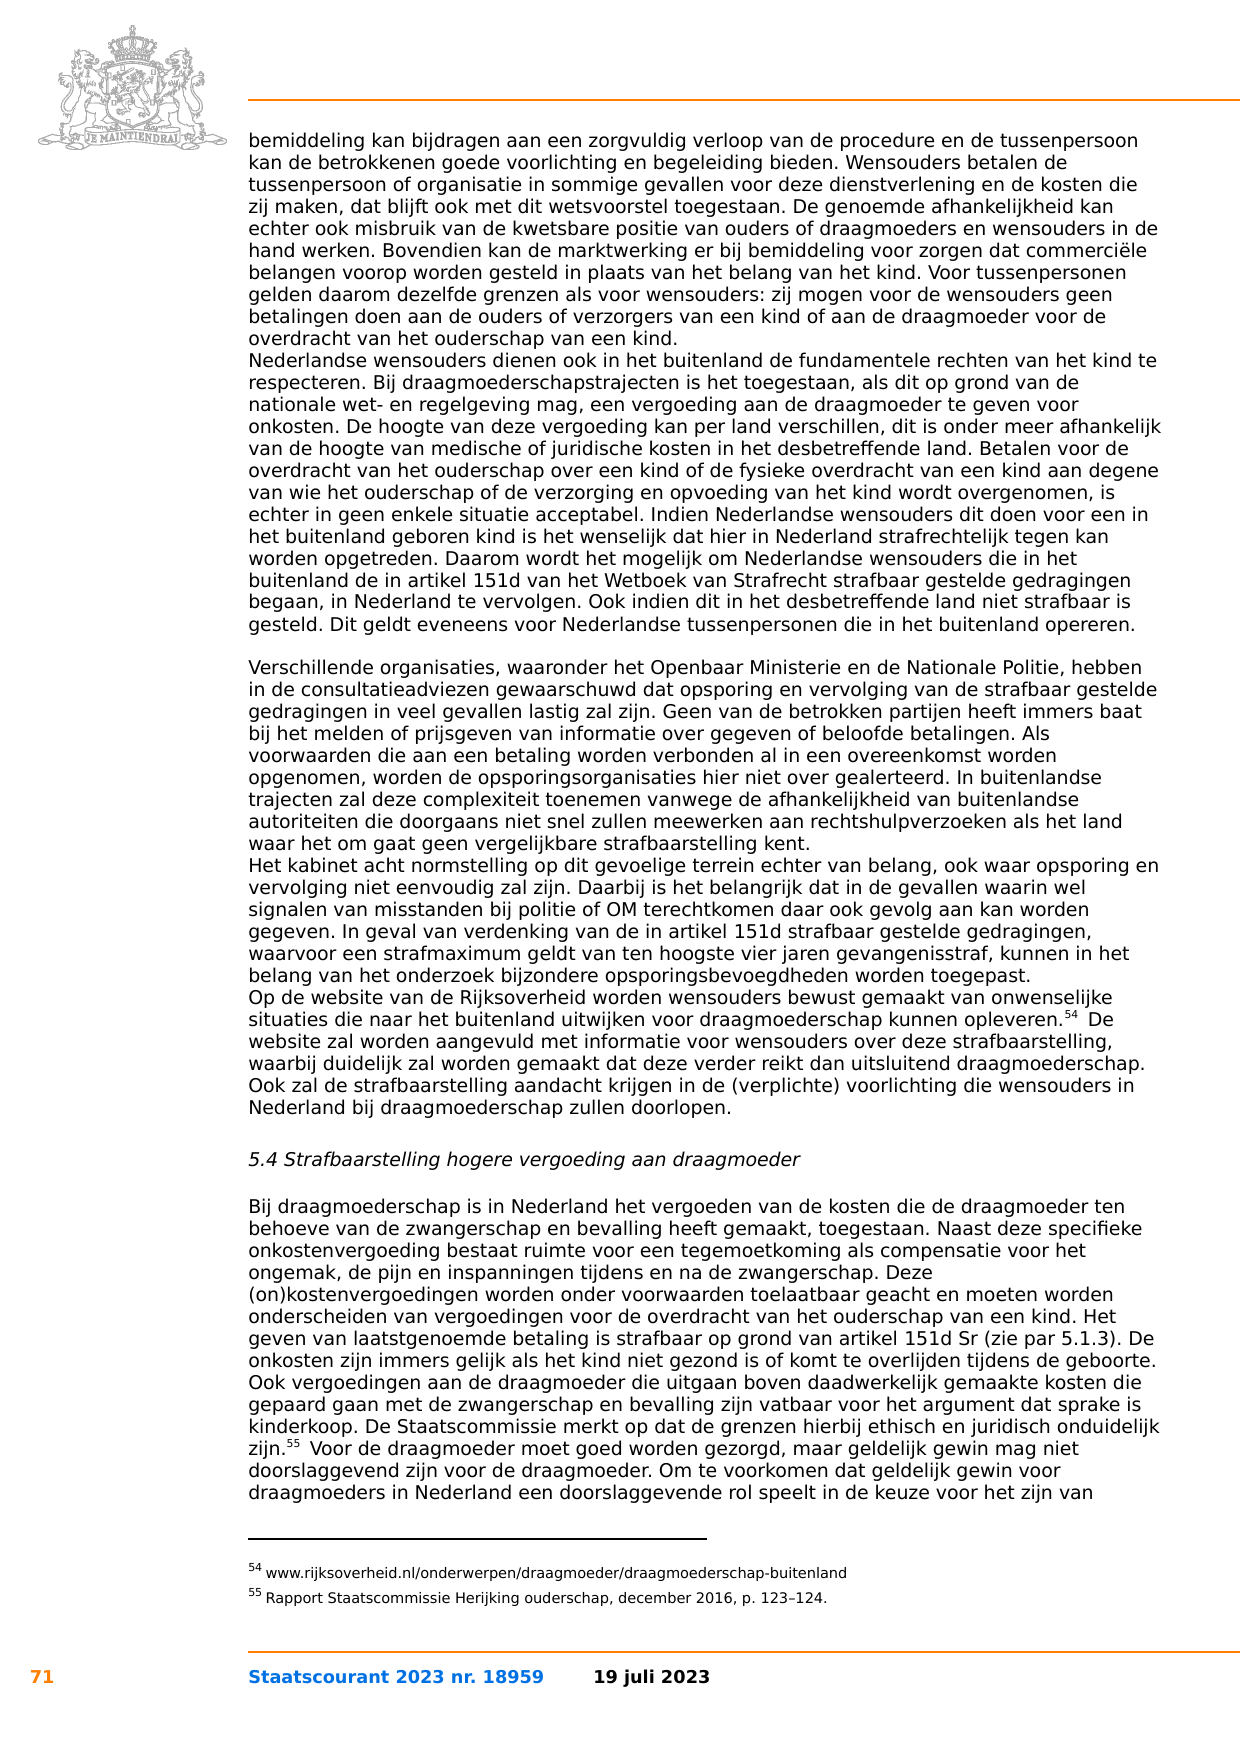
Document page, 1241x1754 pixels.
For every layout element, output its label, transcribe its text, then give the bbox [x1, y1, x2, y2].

text Verschillende organisaties, waaronder het Openbaar Ministerie en de Nationale Politie, hebben in de consultatieadviezen gewaarschuwd dat opsporing en vervolging van de strafbaar gestelde gedragingen in veel gevallen lastig zal zijn. Geen van de betrokken partijen heeft immers baat bij het melden of prijsgeven van informatie over gegeven of beloofde betalingen. Als voorwaarden die aan een betaling worden verbonden al in een overeenkomst worden opgenomen, worden de opsporingsorganisaties hier niet over gealerteerd. In buitenlandse trajecten zal deze complexiteit toenemen vanwege de afhankelijkheid van buitenlandse autoriteiten die doorgaans niet snel zullen meewerken aan rechtshulpverzoeken als het land waar het om gaat geen vergelijkbare strafbaarstelling kent. [248, 657, 1163, 855]
picture [38, 25, 227, 150]
text bemiddeling kan bijdragen aan een zorgvuldig verloop van de procedure en de tussenpersoon kan de betrokkenen goede voorlichting en begeleiding bieden. Wensouders betalen de tussenpersoon of organisatie in sommige gevallen voor deze dienstverlening en de kosten die zij maken, dat blijft ook met dit wetsvoorstel toegestaan. De genoemde afhankelijkheid kan echter ook misbruik van de kwetsbare positie van ouders of draagmoeders en wensouders in de hand werken. Bovendien kan de marktwerking er bij bemiddeling voor zorgen dat commerciële belangen voorop worden gesteld in plaats van het belang van het kind. Voor tussenpersonen gelden daarom dezelfde grenzen als voor wensouders: zij mogen voor de wensouders geen betalingen doen aan de ouders of verzorgers van een kind of aan de draagmoeder voor de overdracht van het ouderschap van een kind. [248, 130, 1163, 350]
text www.rijksoverheid.nl/onderwerpen/draagmoeder/draagmoederschap-buitenland [248, 1561, 1163, 1583]
subtitle 5.4 Strafbaarstelling hogere vergoeding aan draagmoeder [248, 1149, 1163, 1171]
text Bij draagmoederschap is in Nederland het vergoeden van de kosten die de draagmoeder ten behoeve van de zwangerschap en bevalling heeft gemaakt, toegestaan. Naast deze specifieke onkostenvergoeding bestaat ruimte voor een tegemoetkoming als compensatie voor het ongemak, de pijn en inspanningen tijdens en na de zwangerschap. Deze (on)kostenvergoedingen worden onder voorwaarden toelaatbaar geacht en moeten worden onderscheiden van vergoedingen voor de overdracht van het ouderschap van een kind. Het geven van laatstgenoemde betaling is strafbaar op grond van artikel 151d Sr (zie par 5.1.3). De onkosten zijn immers gelijk als het kind niet gezond is of komt te overlijden tijdens de geboorte. Ook vergoedingen aan de draagmoeder die uitgaan boven daadwerkelijk gemaakte kosten die gepaard gaan met de zwangerschap en bevalling zijn vatbaar voor het argument dat sprake is kinderkoop. De Staatscommissie merkt op dat de grenzen hierbij ethisch en juridisch onduidelijk zijn. Voor de draagmoeder moet goed worden gezorgd, maar geldelijk gewin mag niet doorslaggevend zijn voor de draagmoeder. Om te voorkomen dat geldelijk gewin voor draagmoeders in Nederland een doorslaggevende rol speelt in de keuze voor het zijn van [248, 1196, 1163, 1503]
text Op de website van de Rijksoverheid worden wensouders bewust gemaakt van onwenselijke situaties die naar het buitenland uitwijken voor draagmoederschap kunnen opleveren. De website zal worden aangevuld met informatie voor wensouders over deze strafbaarstelling, waarbij duidelijk zal worden gemaakt dat deze verder reikt dan uitsluitend draagmoederschap. Ook zal de strafbaarstelling aandacht krijgen in de (verplichte) voorlichting die wensouders in Nederland bij draagmoederschap zullen doorlopen. [248, 987, 1163, 1119]
text Nederlandse wensouders dienen ook in het buitenland de fundamentele rechten van het kind te respecteren. Bij draagmoederschapstrajecten is het toegestaan, als dit op grond van de nationale wet- en regelgeving mag, een vergoeding aan de draagmoeder te geven voor onkosten. De hoogte van deze vergoeding kan per land verschillen, dit is onder meer afhankelijk van de hoogte van medische of juridische kosten in het desbetreffende land. Betalen voor de overdracht van het ouderschap over een kind of de fysieke overdracht van een kind aan degene van wie het ouderschap of de verzorging en opvoeding van het kind wordt overgenomen, is echter in geen enkele situatie acceptabel. Indien Nederlandse wensouders dit doen voor een in het buitenland geboren kind is het wenselijk dat hier in Nederland strafrechtelijk tegen kan worden opgetreden. Daarom wordt het mogelijk om Nederlandse wensouders die in het buitenland de in artikel 151d van het Wetboek van Strafrecht strafbaar gestelde gedragingen begaan, in Nederland te vervolgen. Ook indien dit in het desbetreffende land niet strafbaar is gesteld. Dit geldt eveneens voor Nederlandse tussenpersonen die in het buitenland opereren. [248, 350, 1163, 635]
text Het kabinet acht normstelling op dit gevoelige terrein echter van belang, ook waar opsporing en vervolging niet eenvoudig zal zijn. Daarbij is het belangrijk dat in de gevallen waarin wel signalen van misstanden bij politie of OM terechtkomen daar ook gevolg aan kan worden gegeven. In geval van verdenking van de in artikel 151d strafbaar gestelde gedragingen, waarvoor een strafmaximum geldt van ten hoogste vier jaren gevangenisstraf, kunnen in het belang van het onderzoek bijzondere opsporingsbevoegdheden worden toegepast. [248, 855, 1163, 987]
text Rapport Staatscommissie Herijking ouderschap, december 2016, p. 123–124. [248, 1586, 1163, 1608]
